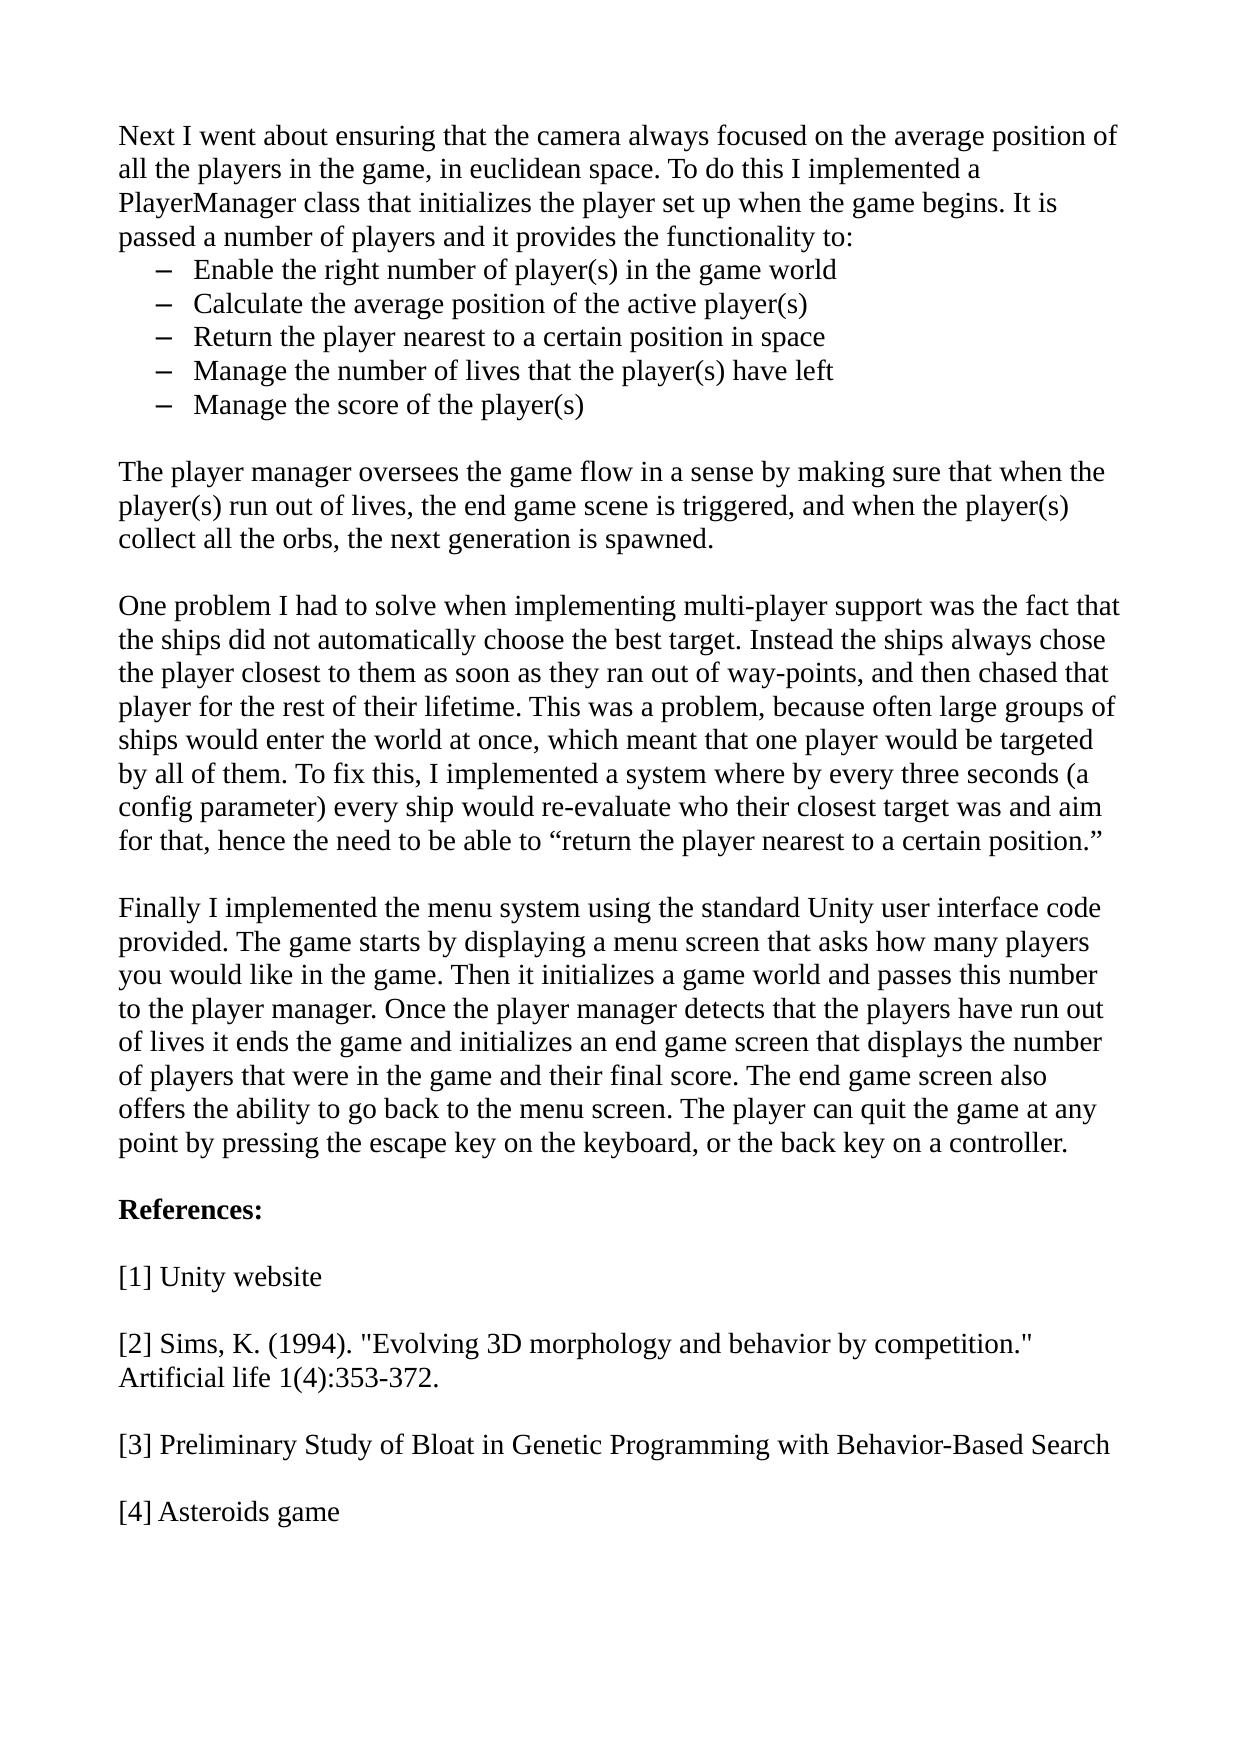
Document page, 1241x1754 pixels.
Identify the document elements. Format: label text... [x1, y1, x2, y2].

text [2] Sims, K. (1994). "Evolving 3D morphology and behavior by competition." Artificial life 1(4):353-372. [118, 1326, 1122, 1393]
text [4] Asteroids game [118, 1494, 1122, 1527]
text Next I went about ensuring that the camera always focused on the average position of all the players in the game, in euclidean space. To do this I implemented a PlayerManager class that initializes the player set up when the game begins. It is passed a number of players and it provides the functionality to: [118, 118, 1122, 252]
list Enable the right number of player(s) in the game world [156, 252, 1122, 286]
text [3] Preliminary Study of Bloat in Genetic Programming with Behavior-Based Search [118, 1427, 1122, 1460]
text [1] Unity website [118, 1259, 1122, 1293]
list Return the player nearest to a certain position in space [156, 319, 1122, 353]
text One problem I had to solve when implementing multi-player support was the fact that the ships did not automatically choose the best target. Instead the ships always chose the player closest to them as soon as they ran out of way-points, and then chased that player for the rest of their lifetime. This was a problem, because often large groups of ships would enter the world at once, which meant that one player would be targeted by all of them. To fix this, I implemented a system where by every three seconds (a config parameter) every ship would re-evaluate who their closest target was and aim for that, hence the need to be able to “return the player nearest to a certain position.” [118, 588, 1122, 857]
list Manage the score of the player(s) [156, 387, 1122, 421]
list Calculate the average position of the active player(s) [156, 286, 1122, 319]
text References: [118, 1192, 1122, 1226]
text The player manager oversees the game flow in a sense by making sure that when the player(s) run out of lives, the end game scene is triggered, and when the player(s) collect all the orbs, the next generation is spawned. [118, 454, 1122, 555]
text Finally I implemented the menu system using the standard Unity user interface code provided. The game starts by displaying a menu screen that asks how many players you would like in the game. Then it initializes a game world and passes this number to the player manager. Once the player manager detects that the players have run out of lives it ends the game and initializes an end game screen that displays the number of players that were in the game and their final score. The end game screen also offers the ability to go back to the menu screen. The player can quit the game at any point by pressing the escape key on the keyboard, or the back key on a controller. [118, 890, 1122, 1158]
list Manage the number of lives that the player(s) have left [156, 353, 1122, 387]
